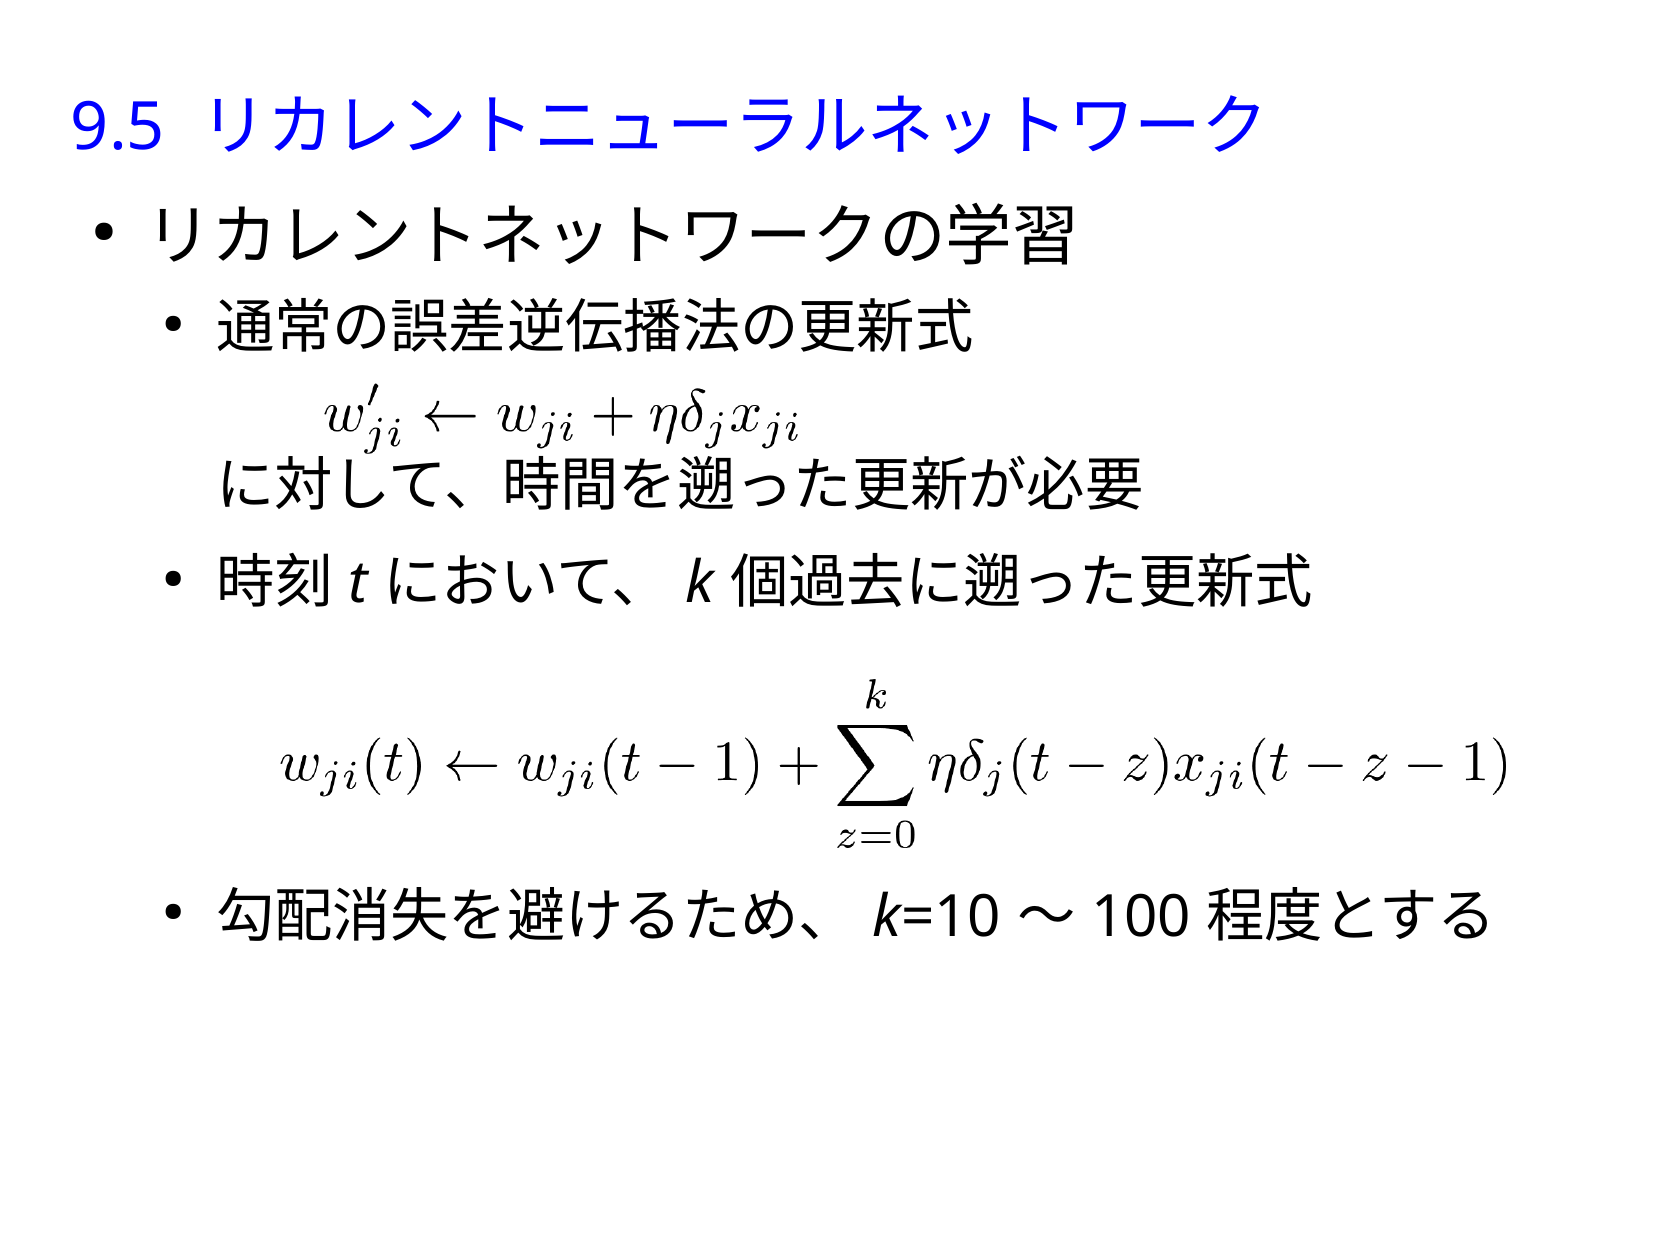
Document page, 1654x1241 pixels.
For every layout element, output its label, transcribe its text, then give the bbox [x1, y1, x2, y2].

picture [280, 679, 1506, 848]
title 9.5 リカレントニューラルネットワーク [70, 59, 1595, 189]
picture [324, 383, 798, 454]
list リカレントネットワークの学習 通常の誤差逆伝播法の更新式 に対して、時間を遡った更新が必要 時刻tにおいて、k個過去に遡った更新式 勾配消失を避けるため、k=10～100程度とする [74, 188, 1563, 1123]
